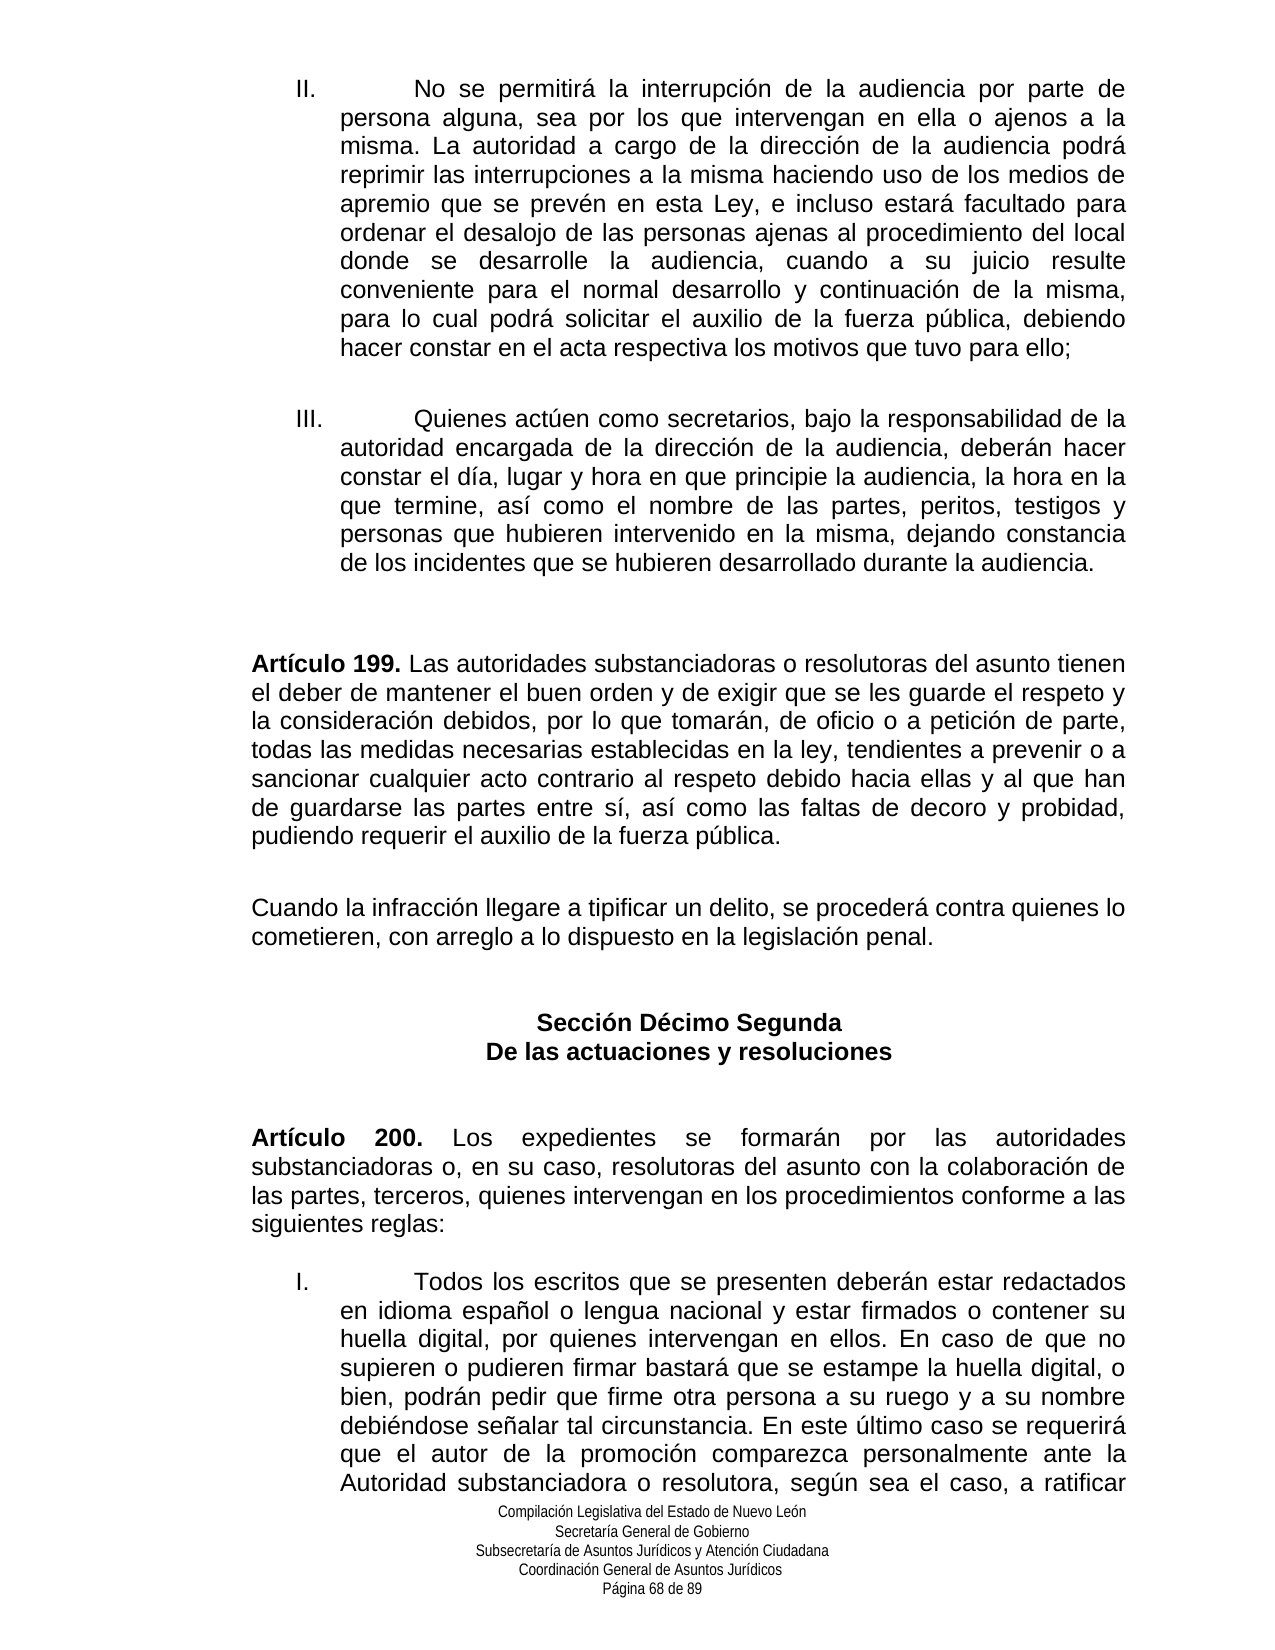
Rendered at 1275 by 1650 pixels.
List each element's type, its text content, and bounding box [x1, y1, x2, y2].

text Artículo 200. Los expedientes se formarán por las autoridades substanciadoras o, en su caso, resolutoras del asunto con la colaboración de las partes, terceros, quienes intervengan en los procedimientos conforme a las siguientes reglas: [251, 1123, 1127, 1238]
text Cuando la infracción llegare a tipificar un delito, se procederá contra quienes lo cometieren, con arreglo a lo dispuesto en la legislación penal. [251, 893, 1127, 951]
text Artículo 199. Las autoridades substanciadoras o resolutoras del asunto tienen el deber de mantener el buen orden y de exigir que se les guarde el respeto y la consideración debidos, por lo que tomarán, de oficio o a petición de parte, todas las medidas necesarias establecidas en la ley, tendientes a prevenir o a sancionar cualquier acto contrario al respeto debido hacia ellas y al que han de guardarse las partes entre sí, así como las faltas de decoro y probidad, pudiendo requerir el auxilio de la fuerza pública. [251, 649, 1127, 850]
text De las actuaciones y resoluciones [251, 1037, 1127, 1066]
list No se permitirá la interrupción de la audiencia por parte de persona alguna, sea por los que intervengan en ella o ajenos a la misma. La autoridad a cargo de la dirección de la audiencia podrá reprimir las interrupciones a la misma haciendo uso de los medios de apremio que se prevén en esta Ley, e incluso estará facultado para ordenar el desalojo de las personas ajenas al procedimiento del local donde se desarrolle la audiencia, cuando a su juicio resulte conveniente para el normal desarrollo y continuación de la misma, para lo cual podrá solicitar el auxilio de la fuerza pública, debiendo hacer constar en el acta respectiva los motivos que tuvo para ello; [295, 74, 1127, 361]
list Todos los escritos que se presenten deberán estar redactados en idioma español o lengua nacional y estar firmados o contener su huella digital, por quienes intervengan en ellos. En caso de que no supieren o pudieren firmar bastará que se estampe la huella digital, o bien, podrán pedir que firme otra persona a su ruego y a su nombre debiéndose señalar tal circunstancia. En este último caso se requerirá que el autor de la promoción comparezca personalmente ante la Autoridad substanciadora o resolutora, según sea el caso, a ratificar [295, 1267, 1127, 1497]
text Sección Décimo Segunda [251, 1008, 1127, 1037]
list Quienes actúen como secretarios, bajo la responsabilidad de la autoridad encargada de la dirección de la audiencia, deberán hacer constar el día, lugar y hora en que principie la audiencia, la hora en la que termine, así como el nombre de las partes, peritos, testigos y personas que hubieren intervenido en la misma, dejando constancia de los incidentes que se hubieren desarrollado durante la audiencia. [295, 404, 1127, 577]
